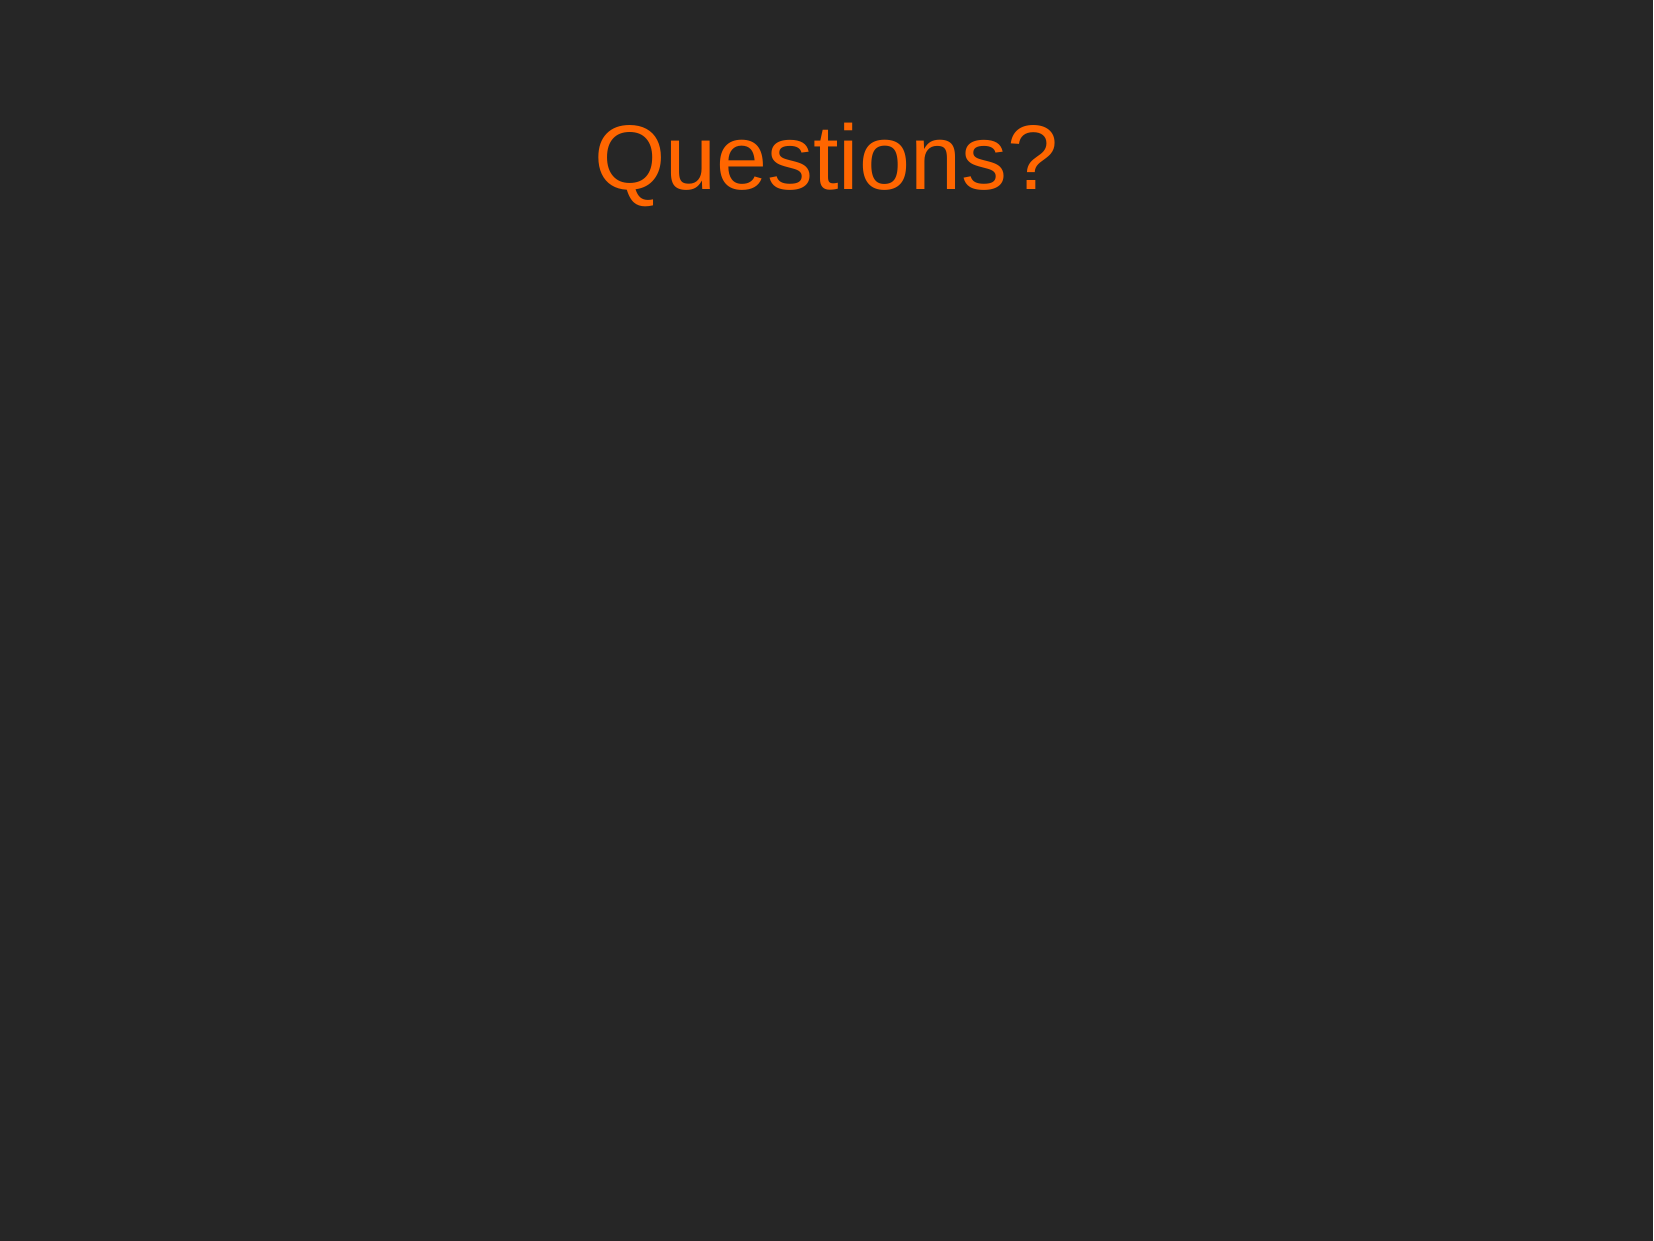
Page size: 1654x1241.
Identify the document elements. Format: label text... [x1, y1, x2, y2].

title Questions? [82, 49, 1571, 257]
